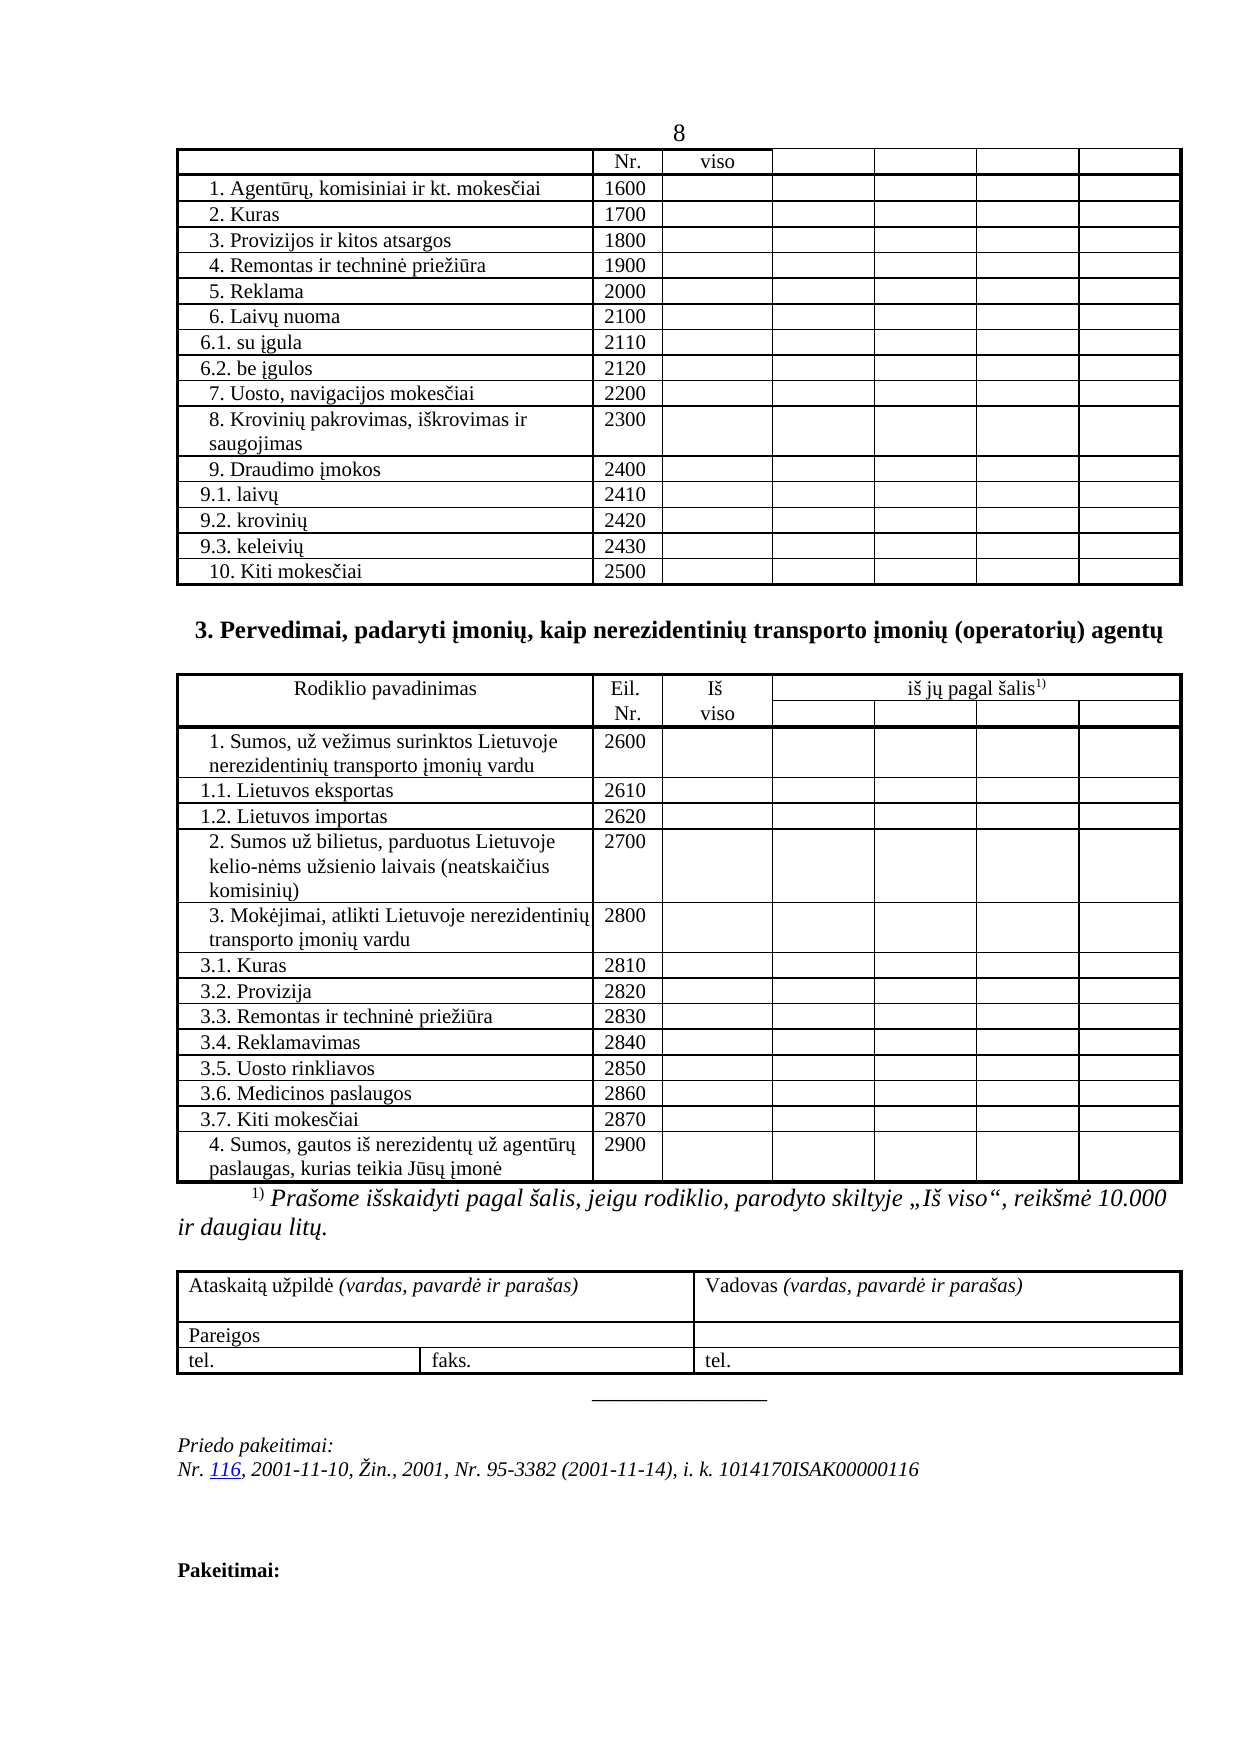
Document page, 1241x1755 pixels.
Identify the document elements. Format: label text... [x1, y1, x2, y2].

table_cell 3.5. Uosto rinkliavos [179, 1056, 592, 1079]
table_cell [663, 1004, 772, 1028]
table_cell [1080, 356, 1179, 380]
table_cell 3.1. Kuras [179, 953, 592, 977]
table_cell [1080, 903, 1179, 951]
table_cell [875, 407, 976, 455]
table_cell [773, 228, 874, 252]
table_cell 2420 [594, 508, 662, 532]
table_cell [773, 149, 874, 173]
table_cell 9. Draudimo įmokos [179, 457, 592, 481]
table_cell 4. Sumos, gautos iš nerezidentų už agentūrų paslaugas, kurias teikia Jūsų įmonė [179, 1132, 592, 1180]
table_cell [875, 279, 976, 303]
table_cell [663, 1132, 772, 1180]
table_header Iš [663, 676, 772, 700]
table_cell [977, 804, 1078, 828]
table_cell [977, 953, 1078, 977]
table_header Vadovas (vardas, pavardė ir parašas) [695, 1273, 1179, 1321]
table_cell [977, 1132, 1078, 1180]
table_cell [773, 830, 874, 902]
table_cell [977, 701, 1078, 725]
table_cell [1080, 979, 1179, 1003]
table_cell [773, 253, 874, 277]
table_cell [773, 508, 874, 532]
table_cell [977, 482, 1078, 506]
table_cell [1080, 729, 1179, 777]
table_cell [773, 482, 874, 506]
table_cell 1. Agentūrų, komisiniai ir kt. mokesčiai [179, 176, 592, 200]
table_cell 2200 [594, 381, 662, 405]
table_cell [875, 534, 976, 558]
table_cell [663, 228, 772, 252]
table_cell [773, 1030, 874, 1054]
table_cell [977, 729, 1078, 777]
table_cell [1080, 457, 1179, 481]
table_cell [773, 457, 874, 481]
table_cell [977, 1107, 1078, 1131]
table_cell [977, 356, 1078, 380]
table_cell [663, 534, 772, 558]
table_cell [773, 701, 874, 725]
table_cell [1080, 330, 1179, 354]
table_cell [875, 830, 976, 902]
table_cell 2860 [594, 1081, 662, 1105]
table_cell [977, 1030, 1078, 1054]
table_cell 9.2. krovinių [179, 508, 592, 532]
table_cell 1800 [594, 228, 662, 252]
table_cell [773, 778, 874, 802]
table_cell [663, 1056, 772, 1079]
table_cell 2000 [594, 279, 662, 303]
table_cell [773, 279, 874, 303]
table_cell [1080, 1132, 1179, 1180]
table_cell 2. Kuras [179, 202, 592, 226]
table_cell [663, 778, 772, 802]
table_cell [977, 253, 1078, 277]
table_cell [663, 979, 772, 1003]
table_cell [663, 330, 772, 354]
table_cell [977, 330, 1078, 354]
table_cell 3.7. Kiti mokesčiai [179, 1107, 592, 1131]
table_cell [1080, 279, 1179, 303]
table_cell [179, 700, 592, 725]
table_cell [1080, 149, 1179, 173]
table_cell 3.4. Reklamavimas [179, 1030, 592, 1054]
table_cell [663, 279, 772, 303]
table_cell [1080, 1107, 1179, 1131]
table_cell 1. Sumos, už vežimus surinktos Lietuvoje nerezidentinių transporto įmonių vardu [179, 729, 592, 777]
table_cell [1080, 701, 1179, 725]
table_cell Nr. [594, 151, 662, 173]
table_cell 2600 [594, 729, 662, 777]
table_cell 2430 [594, 534, 662, 558]
table_cell Pareigos [179, 1323, 693, 1347]
table_cell [875, 804, 976, 828]
table_cell [773, 202, 874, 226]
table_cell [663, 457, 772, 481]
table_cell [663, 381, 772, 405]
table_cell [875, 1056, 976, 1079]
table_cell [663, 176, 772, 200]
table_cell 8. Krovinių pakrovimas, iškrovimas ir saugojimas [179, 407, 592, 455]
table_cell 1.2. Lietuvos importas [179, 804, 592, 828]
text Nr. 116, 2001-11-10, Žin., 2001, Nr. 95-3382 (2001-11-14), i. k. 1014170ISAK00000116 [177, 1457, 1181, 1481]
table_cell [875, 953, 976, 977]
table_cell [663, 202, 772, 226]
table_cell 9.3. keleivių [179, 534, 592, 558]
table_cell 2100 [594, 305, 662, 328]
table_cell 2500 [594, 559, 662, 583]
table_cell [977, 305, 1078, 328]
table_cell 7. Uosto, navigacijos mokesčiai [179, 381, 592, 405]
table_cell 2870 [594, 1107, 662, 1131]
table_cell 2410 [594, 482, 662, 506]
table_cell [663, 830, 772, 902]
table_cell 3. Provizijos ir kitos atsargos [179, 228, 592, 252]
table_cell 2300 [594, 407, 662, 455]
table_cell [773, 559, 874, 583]
text 1) prašome išskaidyti pagal šalis, jeigu rodiklio, parodyto skiltyje „Iš viso“, reikšmė 10.000 ir daugiau litų. [177, 1184, 1181, 1241]
table_cell 2620 [594, 804, 662, 828]
table_cell 2120 [594, 356, 662, 380]
table_cell [977, 457, 1078, 481]
table_cell [773, 804, 874, 828]
table_cell [875, 1004, 976, 1028]
table_cell [875, 482, 976, 506]
table_cell [773, 953, 874, 977]
table_cell [1080, 830, 1179, 902]
table_cell 6.2. be įgulos [179, 356, 592, 380]
table_cell 4. Remontas ir techninė priežiūra [179, 253, 592, 277]
table_cell [663, 903, 772, 951]
table_cell [663, 1081, 772, 1105]
table_cell viso [663, 151, 772, 173]
table_cell 1700 [594, 202, 662, 226]
table_cell [773, 979, 874, 1003]
table_header iš jų pagal šalis1) [773, 676, 1179, 700]
table_cell [773, 381, 874, 405]
table_cell [663, 1107, 772, 1131]
table_cell [875, 778, 976, 802]
table_cell [977, 381, 1078, 405]
table_header Eil. [594, 676, 662, 700]
table_cell [875, 176, 976, 200]
table_cell [663, 1030, 772, 1054]
table_cell [875, 1107, 976, 1131]
table_cell [977, 778, 1078, 802]
table_cell 2610 [594, 778, 662, 802]
text Pakeitimai: [177, 1558, 1181, 1582]
table_cell [977, 149, 1078, 173]
table_cell [663, 953, 772, 977]
table_cell [663, 804, 772, 828]
table_cell 1600 [594, 176, 662, 200]
table_cell 3. Mokėjimai, atlikti Lietuvoje nerezidentinių transporto įmonių vardu [179, 903, 592, 951]
table_cell [663, 305, 772, 328]
table_cell 1.1. Lietuvos eksportas [179, 778, 592, 802]
table_cell [875, 979, 976, 1003]
table_cell faks. [421, 1348, 693, 1372]
table_cell [977, 830, 1078, 902]
table_cell [977, 903, 1078, 951]
table_cell [773, 407, 874, 455]
table_cell 6. Laivų nuoma [179, 305, 592, 328]
table_cell viso [663, 700, 772, 725]
table_cell 9.1. laivų [179, 482, 592, 506]
table_cell [1080, 804, 1179, 828]
table_cell [773, 903, 874, 951]
table_cell [663, 407, 772, 455]
table_cell [1080, 253, 1179, 277]
table_cell [1080, 953, 1179, 977]
table_cell [1080, 1081, 1179, 1105]
table_cell [977, 407, 1078, 455]
table_cell 3.2. Provizija [179, 979, 592, 1003]
table_cell [773, 1132, 874, 1180]
table_cell [1080, 482, 1179, 506]
table_cell [875, 228, 976, 252]
table_cell [875, 305, 976, 328]
table_cell [1080, 534, 1179, 558]
table_cell [773, 330, 874, 354]
table_cell [773, 729, 874, 777]
table_header Rodiklio pavadinimas [179, 676, 592, 700]
table_cell [773, 176, 874, 200]
table_cell 2110 [594, 330, 662, 354]
table_cell 10. Kiti mokesčiai [179, 559, 592, 583]
table_cell [875, 1132, 976, 1180]
table_cell [875, 903, 976, 951]
table_cell [773, 1081, 874, 1105]
table_cell 5. Reklama [179, 279, 592, 303]
table_cell [875, 508, 976, 532]
table_cell 2700 [594, 830, 662, 902]
table_cell 2850 [594, 1056, 662, 1079]
table_cell 2900 [594, 1132, 662, 1180]
table_cell [977, 559, 1078, 583]
table_cell 3.3. Remontas ir techninė priežiūra [179, 1004, 592, 1028]
table_cell [773, 534, 874, 558]
table_cell [1080, 176, 1179, 200]
table_cell 2. Sumos už bilietus, parduotus Lietuvoje kelio-nėms užsienio laivais (neatskaičius komisinių) [179, 830, 592, 902]
table_cell 6.1. su įgula [179, 330, 592, 354]
text ______________ [177, 1375, 1181, 1404]
table_cell [663, 356, 772, 380]
table_cell [977, 1081, 1078, 1105]
table_cell [977, 979, 1078, 1003]
table_cell [977, 1056, 1078, 1079]
table_cell 1900 [594, 253, 662, 277]
table_cell [977, 279, 1078, 303]
table_cell [1080, 778, 1179, 802]
table_header Ataskaitą užpildė (vardas, pavardė ir parašas) [179, 1273, 693, 1321]
table_cell [663, 559, 772, 583]
table_cell [663, 253, 772, 277]
table_cell [663, 482, 772, 506]
table_cell [875, 253, 976, 277]
table_cell 2820 [594, 979, 662, 1003]
table_cell [875, 149, 976, 173]
table_cell [1080, 559, 1179, 583]
table_cell [875, 1030, 976, 1054]
table_cell [977, 534, 1078, 558]
table_cell tel. [695, 1348, 1179, 1372]
table_cell [875, 381, 976, 405]
table_cell [875, 559, 976, 583]
table_cell [773, 305, 874, 328]
table_cell [1080, 381, 1179, 405]
table_cell Nr. [594, 700, 662, 725]
table_cell tel. [179, 1348, 419, 1372]
text 3. Pervedimai, padaryti įmonių, kaip nerezidentinių transporto įmonių (operatorių) agentų [177, 615, 1181, 644]
text Priedo pakeitimai: [177, 1433, 1181, 1457]
table_cell [875, 356, 976, 380]
table_cell [773, 1004, 874, 1028]
table_cell [977, 228, 1078, 252]
table_cell [875, 202, 976, 226]
table_cell 3.6. Medicinos paslaugos [179, 1081, 592, 1105]
table_cell 2830 [594, 1004, 662, 1028]
table_cell 2840 [594, 1030, 662, 1054]
table_cell [977, 1004, 1078, 1028]
table_cell [1080, 1004, 1179, 1028]
table_cell [875, 729, 976, 777]
table_cell [977, 508, 1078, 532]
table_cell [1080, 228, 1179, 252]
table_cell [695, 1323, 1179, 1347]
table_cell 2800 [594, 903, 662, 951]
table_cell [875, 457, 976, 481]
table_cell [875, 1081, 976, 1105]
table_cell [663, 729, 772, 777]
table_cell [179, 151, 592, 173]
table_cell [1080, 407, 1179, 455]
table_cell [1080, 1030, 1179, 1054]
table_cell [977, 176, 1078, 200]
table_cell [1080, 508, 1179, 532]
table_cell [773, 356, 874, 380]
table_cell 2810 [594, 953, 662, 977]
table_cell [773, 1056, 874, 1079]
table_cell [977, 202, 1078, 226]
table_cell [875, 701, 976, 725]
table_cell [1080, 202, 1179, 226]
table_cell [773, 1107, 874, 1131]
table_cell 2400 [594, 457, 662, 481]
table_cell [1080, 1056, 1179, 1079]
table_cell [1080, 305, 1179, 328]
table_cell [875, 330, 976, 354]
table_cell [663, 508, 772, 532]
